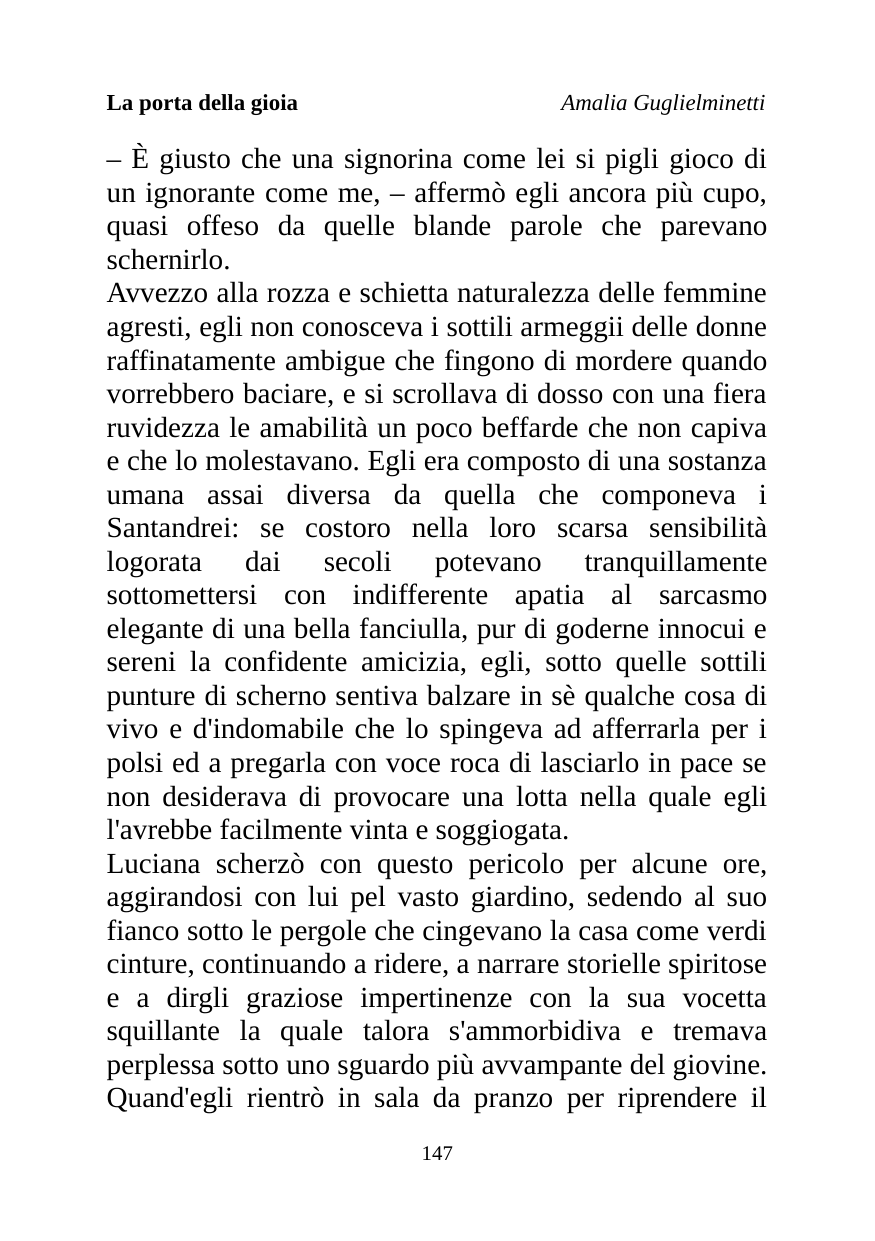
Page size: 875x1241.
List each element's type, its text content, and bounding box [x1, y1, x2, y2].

text Luciana scherzò con questo pericolo per alcune ore, aggirandosi con lui pel vasto giardino, sedendo al suo fianco sotto le pergole che cingevano la casa come verdi cinture, continuando a ridere, a narrare storielle spiritose e a dirgli graziose impertinenze con la sua vocetta squillante la quale talora s'ammorbidiva e tremava perplessa sotto uno sguardo più avvampante del giovine. [106, 846, 768, 1081]
text Quand'egli rientrò in sala da pranzo per riprendere il [106, 1081, 768, 1114]
text – È giusto che una signorina come lei si pigli gioco di un ignorante come me, – affermò egli ancora più cupo, quasi offeso da quelle blande parole che parevano schernirlo. [106, 141, 768, 276]
text Avvezzo alla rozza e schietta naturalezza delle femmine agresti, egli non conosceva i sottili armeggii delle donne raffinatamente ambigue che fingono di mordere quando vorrebbero baciare, e si scrollava di dosso con una fiera ruvidezza le amabilità un poco beffarde che non capiva e che lo molestavano. Egli era composto di una sostanza umana assai diversa da quella che componeva i Santandrei: se costoro nella loro scarsa sensibilità logorata dai secoli potevano tranquillamente sottomettersi con indifferente apatia al sarcasmo elegante di una bella fanciulla, pur di goderne innocui e sereni la confidente amicizia, egli, sotto quelle sottili punture di scherno sentiva balzare in sè qualche cosa di vivo e d'indomabile che lo spingeva ad afferrarla per i polsi ed a pregarla con voce roca di lasciarlo in pace se non desiderava di provocare una lotta nella quale egli l'avrebbe facilmente vinta e soggiogata. [106, 276, 768, 846]
